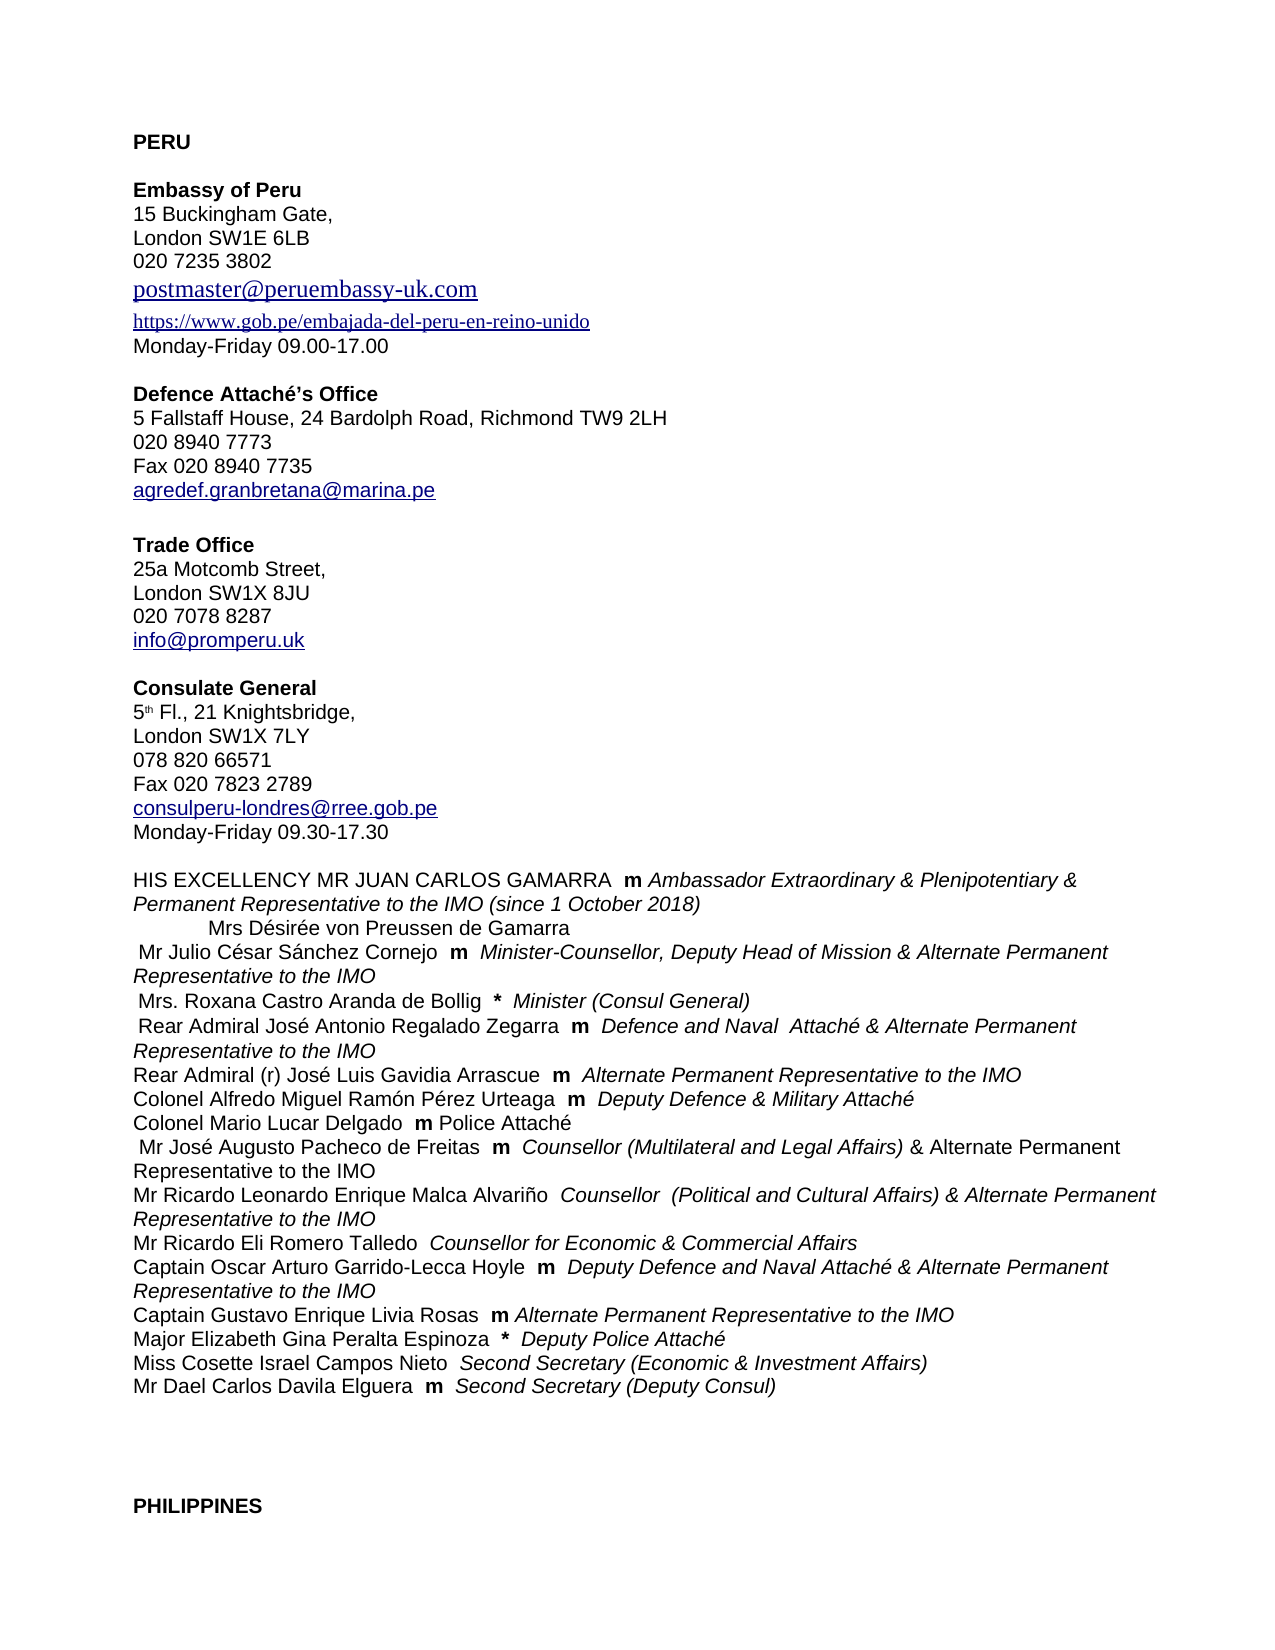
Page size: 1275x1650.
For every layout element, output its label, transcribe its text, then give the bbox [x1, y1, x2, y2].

text 020 8940 7773 [133, 430, 1181, 454]
text 020 7078 8287 [133, 604, 1181, 628]
text Fax 020 8940 7735 [133, 454, 1181, 478]
text 5 Fallstaff House, 24 Bardolph Road, Richmond TW9 2LH [133, 406, 1181, 430]
text Colonel Mario Lucar Delgado m Police Attaché [133, 1111, 1181, 1135]
text Mr Dael Carlos Davila Elguera m Second Secretary (Deputy Consul) [133, 1374, 1181, 1398]
text consulperu-londres@rree.gob.pe [133, 796, 1181, 820]
text PERU [133, 129, 1181, 153]
text Rear Admiral (r) José Luis Gavidia Arrascue m Alternate Permanent Representative to the IMO [133, 1063, 1181, 1087]
text London SW1X 7LY [133, 724, 1181, 748]
text 25a Motcomb Street, [133, 556, 1181, 580]
text 15 Buckingham Gate, [133, 201, 1181, 225]
text Consulate General [133, 676, 1181, 700]
text agredef.granbretana@marina.pe [133, 478, 1181, 502]
text Monday-Friday 09.30-17.30 [133, 820, 1181, 844]
text Miss Cosette Israel Campos Nieto Second Secretary (Economic & Investment Affairs) [133, 1350, 1181, 1374]
text Colonel Alfredo Miguel Ramón Pérez Urteaga m Deputy Defence & Military Attaché [133, 1087, 1181, 1111]
text Mr Ricardo Eli Romero Talledo Counsellor for Economic & Commercial Affairs [133, 1231, 1181, 1254]
text 5th Fl., 21 Knightsbridge, [133, 700, 1181, 724]
text Mr Julio César Sánchez Cornejo m Minister-Counsellor, Deputy Head of Mission & Alternate Permanent Representative to the IMO [133, 940, 1181, 988]
text Trade Office [133, 532, 1181, 556]
text https://www.gob.pe/embajada-del-peru-en-reino-unido [133, 304, 1181, 334]
text PHILIPPINES [133, 1494, 1181, 1518]
text Major Elizabeth Gina Peralta Espinoza * Deputy Police Attaché [133, 1326, 1181, 1350]
text Mrs Désirée von Preussen de Gamarra [133, 916, 1181, 940]
text London SW1X 8JU [133, 580, 1181, 604]
text postmaster@peruembassy-uk.com [133, 273, 1181, 304]
text Mr José Augusto Pacheco de Freitas m Counsellor (Multilateral and Legal Affairs) & Alternate Permanent Representative to the IMO [133, 1135, 1181, 1183]
text Captain Oscar Arturo Garrido-Lecca Hoyle m Deputy Defence and Naval Attaché & Alternate Permanent Representative to the IMO [133, 1254, 1181, 1302]
text Mr Ricardo Leonardo Enrique Malca Alvariño Counsellor (Political and Cultural Affairs) & Alternate Permanent Representative to the IMO [133, 1183, 1181, 1231]
text London SW1E 6LB [133, 225, 1181, 249]
text 020 7235 3802 [133, 249, 1181, 273]
text Embassy of Peru [133, 177, 1181, 201]
text info@promperu.uk [133, 628, 1181, 652]
text Monday-Friday 09.00-17.00 [133, 334, 1181, 358]
text 078 820 66571 [133, 748, 1181, 772]
text Defence Attaché’s Office [133, 382, 1181, 406]
text Mrs. Roxana Castro Aranda de Bollig * Minister (Consul General) [133, 988, 1181, 1013]
text Fax 020 7823 2789 [133, 772, 1181, 796]
text Captain Gustavo Enrique Livia Rosas m Alternate Permanent Representative to the IMO [133, 1302, 1181, 1326]
text Rear Admiral José Antonio Regalado Zegarra m Defence and Naval Attaché & Alternate Permanent Representative to the IMO [133, 1013, 1181, 1063]
text HIS EXCELLENCY MR JUAN CARLOS GAMARRA m Ambassador Extraordinary & Plenipotentiary & Permanent Representative to the IMO (since 1 October 2018) [133, 868, 1181, 916]
